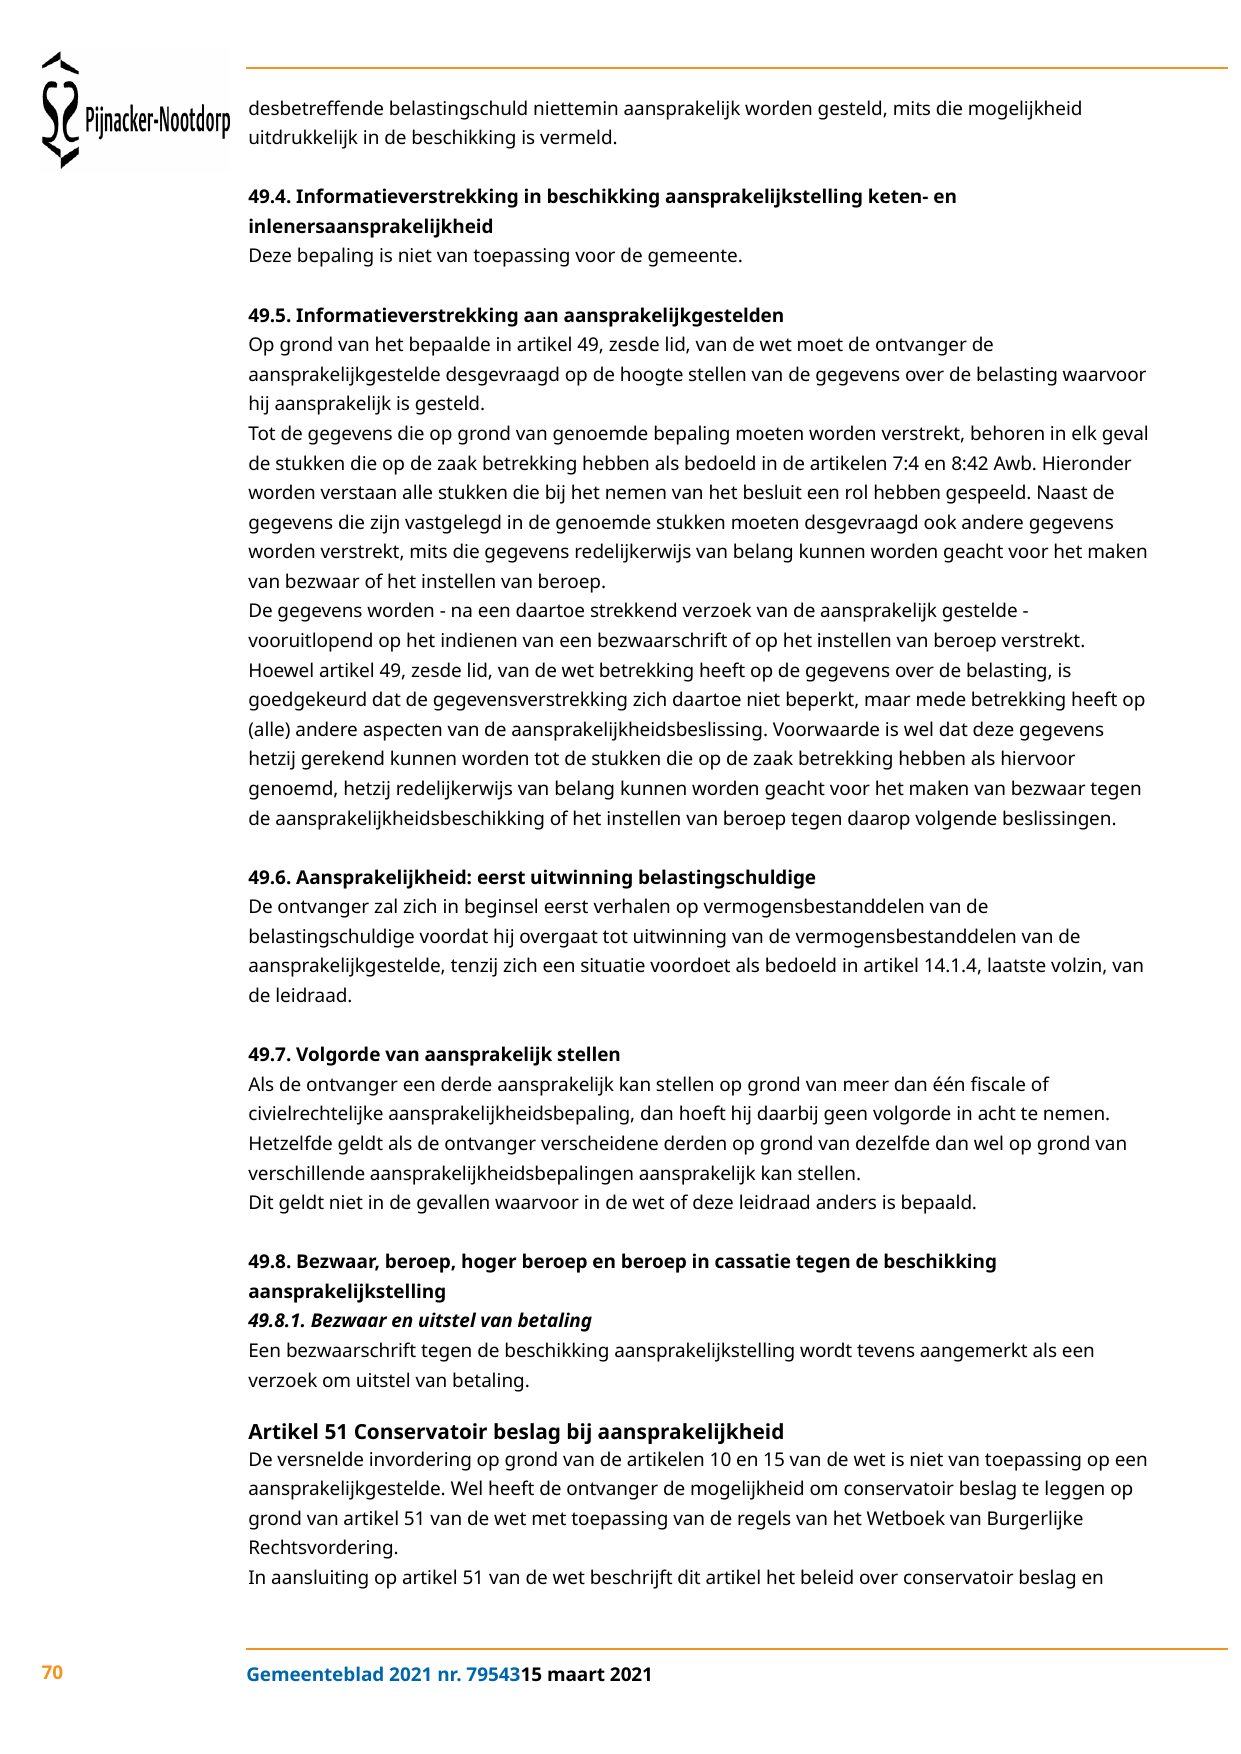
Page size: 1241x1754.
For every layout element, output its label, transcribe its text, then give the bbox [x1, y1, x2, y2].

text 49.8.1. Bezwaar en uitstel van betaling [248, 1308, 1152, 1333]
picture [41, 47, 231, 172]
text Deze bepaling is niet van toepassing voor de gemeente. [248, 243, 1152, 268]
text Op grond van het bepaalde in artikel 49, zesde lid, van de wet moet de ontvanger de aansprakelijkgestelde desgevraagd op de hoogte stellen van de gegevens over de belasting waarvoor hij aansprakelijk is gesteld. [248, 331, 1152, 416]
text Hoewel artikel 49, zesde lid, van de wet betrekking heeft op de gegevens over de belasting, is goedgekeurd dat de gegevensverstrekking zich daartoe niet beperkt, maar mede betrekking heeft op (alle) andere aspecten van de aansprakelijkheidsbeslissing. Voorwaarde is wel dat deze gegevens hetzij gerekend kunnen worden tot de stukken die op de zaak betrekking hebben als hiervoor genoemd, hetzij redelijkerwijs van belang kunnen worden geacht voor het maken van bezwaar tegen de aansprakelijkheidsbeschikking of het instellen van beroep tegen daarop volgende beslissingen. [248, 657, 1152, 831]
text In aansluiting op artikel 51 van de wet beschrijft dit artikel het beleid over conservatoir beslag en [248, 1564, 1152, 1590]
text Als de ontvanger een derde aansprakelijk kan stellen op grond van meer dan één fiscale of civielrechtelijke aansprakelijkheidsbepaling, dan hoeft hij daarbij geen volgorde in acht te nemen. Hetzelfde geldt als de ontvanger verscheidene derden op grond van dezelfde dan wel op grond van verschillende aansprakelijkheidsbepalingen aansprakelijk kan stellen. [248, 1071, 1152, 1186]
text 49.5. Informatieverstrekking aan aansprakelijkgestelden [248, 302, 1152, 328]
text Een bezwaarschrift tegen de beschikking aansprakelijkstelling wordt tevens aangemerkt als een verzoek om uitstel van betaling. [248, 1337, 1152, 1393]
text Tot de gegevens die op grond van genoemde bepaling moeten worden verstrekt, behoren in elk geval de stukken die op de zaak betrekking hebben als bedoeld in de artikelen 7:4 en 8:42 Awb. Hieronder worden verstaan alle stukken die bij het nemen van het besluit een rol hebben gespeeld. Naast de gegevens die zijn vastgelegd in de genoemde stukken moeten desgevraagd ook andere gegevens worden verstrekt, mits die gegevens redelijkerwijs van belang kunnen worden geacht voor het maken van bezwaar of het instellen van beroep. [248, 420, 1152, 594]
text 49.4. Informatieverstrekking in beschikking aansprakelijkstelling keten- en inlenersaansprakelijkheid [248, 183, 1152, 239]
text De gegevens worden - na een daartoe strekkend verzoek van de aansprakelijk gestelde - vooruitlopend op het indienen van een bezwaarschrift of op het instellen van beroep verstrekt. [248, 598, 1152, 653]
text 49.6. Aansprakelijkheid: eerst uitwinning belastingschuldige [248, 864, 1152, 890]
text Artikel 51 Conservatoir beslag bij aansprakelijkheid [248, 1417, 1152, 1446]
text Dit geldt niet in de gevallen waarvoor in de wet of deze leidraad anders is bepaald. [248, 1189, 1152, 1215]
text 49.7. Volgorde van aansprakelijk stellen [248, 1041, 1152, 1067]
text desbetreffende belastingschuld niettemin aansprakelijk worden gesteld, mits die mogelijkheid uitdrukkelijk in de beschikking is vermeld. [248, 95, 1152, 150]
text 49.8. Bezwaar, beroep, hoger beroep en beroep in cassatie tegen de beschikking aansprakelijkstelling [248, 1248, 1152, 1304]
text De versnelde invordering op grond van de artikelen 10 en 15 van de wet is niet van toepassing op een aansprakelijkgestelde. Wel heeft de ontvanger de mogelijkheid om conservatoir beslag te leggen op grond van artikel 51 van de wet met toepassing van de regels van het Wetboek van Burgerlijke Rechtsvordering. [248, 1446, 1152, 1560]
text De ontvanger zal zich in beginsel eerst verhalen op vermogensbestanddelen van de belastingschuldige voordat hij overgaat tot uitwinning van de vermogensbestanddelen van de aansprakelijkgestelde, tenzij zich een situatie voordoet als bedoeld in artikel 14.1.4, laatste volzin, van de leidraad. [248, 893, 1152, 1008]
